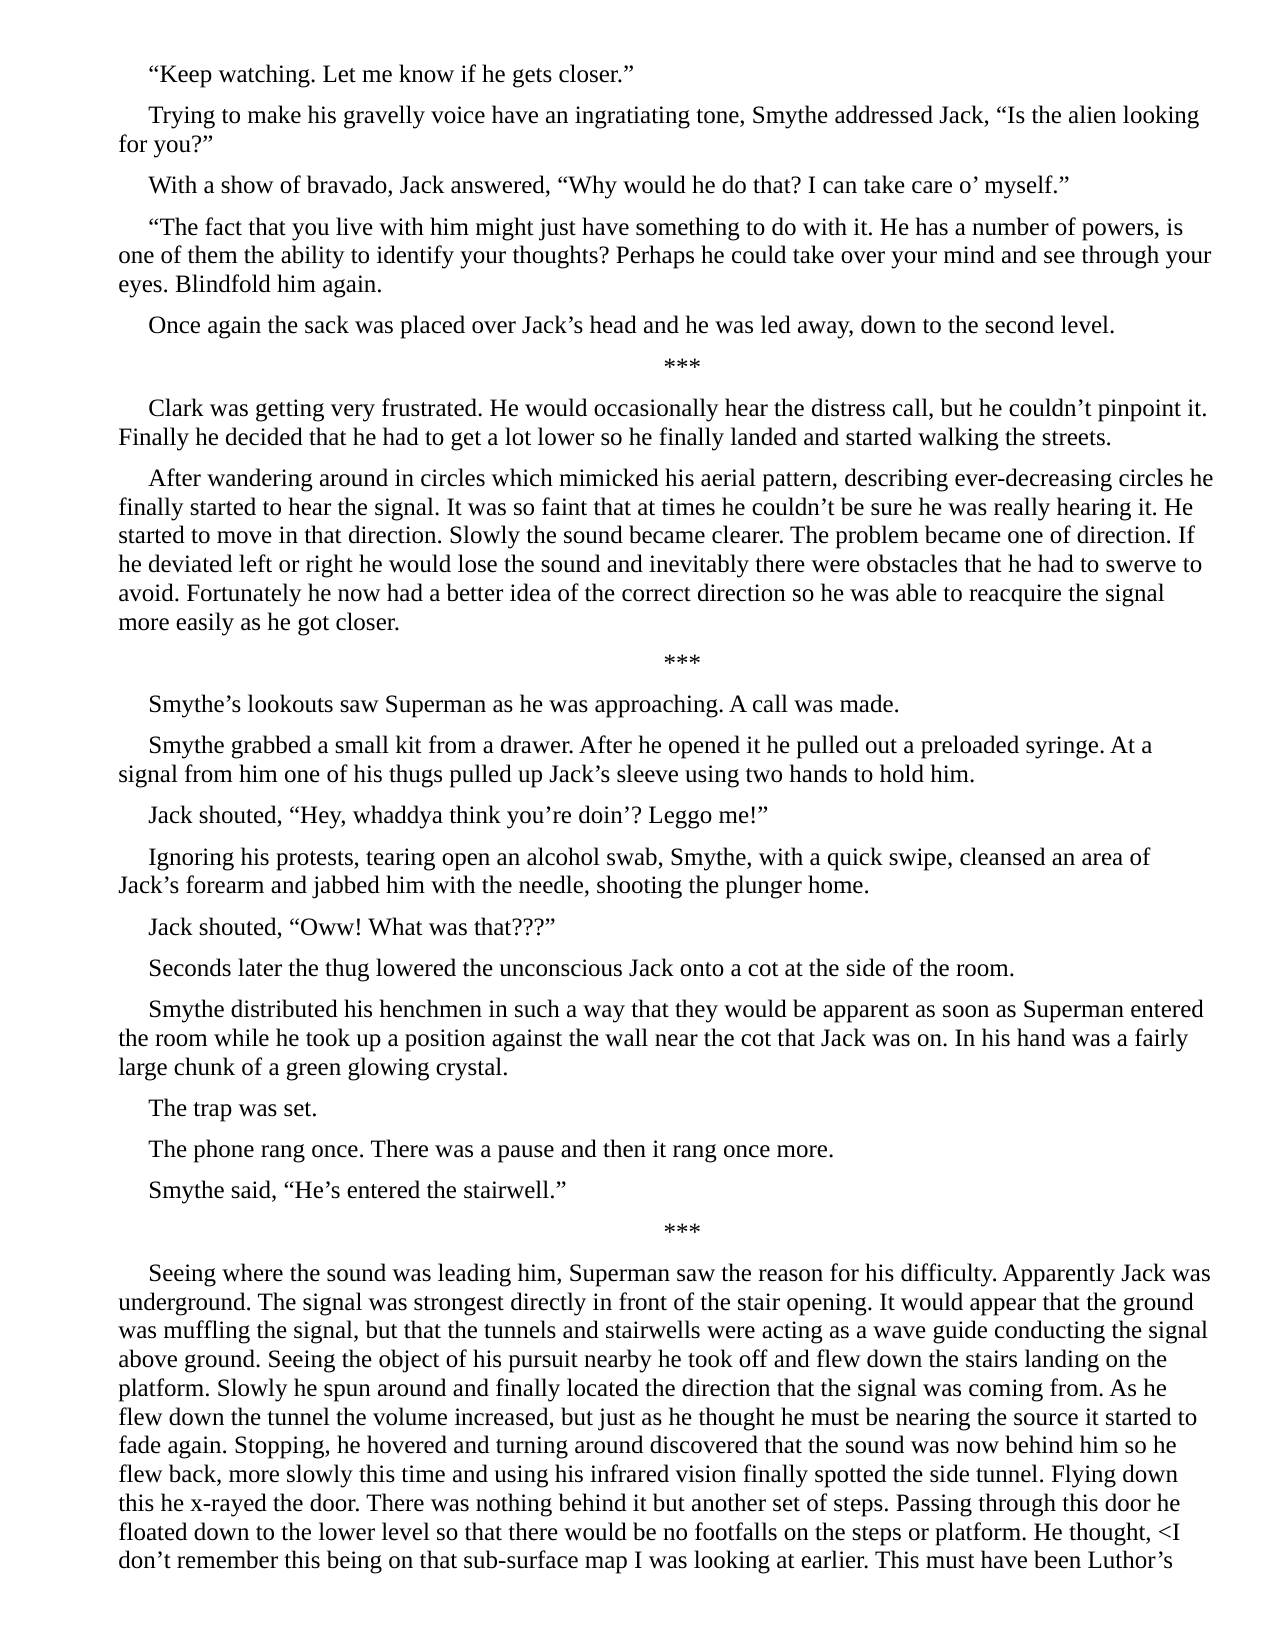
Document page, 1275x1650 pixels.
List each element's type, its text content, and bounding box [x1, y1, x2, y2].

text Clark was getting very frustrated. He would occasionally hear the distress call, but he couldn’t pinpoint it. Finally he decided that he had to get a lot lower so he finally landed and started walking the streets. [118, 393, 1216, 450]
text “Keep watching. Let me know if he gets closer.” [118, 59, 1216, 88]
text After wandering around in circles which mimicked his aerial pattern, describing ever-decreasing circles he finally started to hear the signal. It was so faint that at times he couldn’t be sure he was really hearing it. He started to move in that direction. Slowly the sound became clearer. The problem became one of direction. If he deviated left or right he would lose the sound and inevitably there were obstacles that he had to swerve to avoid. Fortunately he now had a better idea of the correct direction so he was able to reacquire the signal more easily as he got closer. [118, 463, 1216, 635]
text With a show of bravado, Jack answered, “Why would he do that? I can take care o’ myself.” [118, 170, 1216, 199]
text Jack shouted, “Hey, whaddya think you’re doin’? Leggo me!” [118, 800, 1216, 829]
text Jack shouted, “Oww! What was that???” [118, 912, 1216, 940]
text The phone rang once. There was a pause and then it rang once more. [118, 1134, 1216, 1163]
text *** [118, 1217, 1216, 1245]
text Smythe grabbed a small kit from a drawer. After he opened it he pulled out a preloaded syringe. At a signal from him one of his thugs pulled up Jack’s sleeve using two hands to hold him. [118, 730, 1216, 788]
text Ignoring his protests, tearing open an alcohol swab, Smythe, with a quick swipe, cleansed an area of Jack’s forearm and jabbed him with the needle, shooting the plunger home. [118, 842, 1216, 899]
text Once again the sack was placed over Jack’s head and he was led away, down to the second level. [118, 310, 1216, 339]
text Smythe said, “He’s entered the stairwell.” [118, 1175, 1216, 1204]
text The trap was set. [118, 1093, 1216, 1122]
text “The fact that you live with him might just have something to do with it. He has a number of powers, is one of them the ability to identify your thoughts? Perhaps he could take over your mind and see through your eyes. Blindfold him again. [118, 212, 1216, 298]
text Smythe’s lookouts saw Superman as he was approaching. A call was made. [118, 689, 1216, 718]
text Trying to make his gravelly voice have an ingratiating tone, Smythe addressed Jack, “Is the alien looking for you?” [118, 100, 1216, 158]
text Seeing where the sound was leading him, Superman saw the reason for his difficulty. Apparently Jack was underground. The signal was strongest directly in front of the stair opening. It would appear that the ground was muffling the signal, but that the tunnels and stairwells were acting as a wave guide conducting the signal above ground. Seeing the object of his pursuit nearby he took off and flew down the stairs landing on the platform. Slowly he spun around and finally located the direction that the signal was coming from. As he flew down the tunnel the volume increased, but just as he thought he must be nearing the source it started to fade again. Stopping, he hovered and turning around discovered that the sound was now behind him so he flew back, more slowly this time and using his infrared vision finally spotted the side tunnel. Flying down this he x-rayed the door. There was nothing behind it but another set of steps. Passing through this door he floated down to the lower level so that there would be no footfalls on the steps or platform. He thought, <I don’t remember this being on that sub-surface map I was looking at earlier. This must have been Luthor’s [118, 1258, 1216, 1574]
text Seconds later the thug lowered the unconscious Jack onto a cot at the side of the room. [118, 953, 1216, 982]
text *** [118, 648, 1216, 677]
text *** [118, 352, 1216, 380]
text Smythe distributed his henchmen in such a way that they would be apparent as soon as Superman entered the room while he took up a position against the wall near the cot that Jack was on. In his hand was a fairly large chunk of a green glowing crystal. [118, 994, 1216, 1080]
